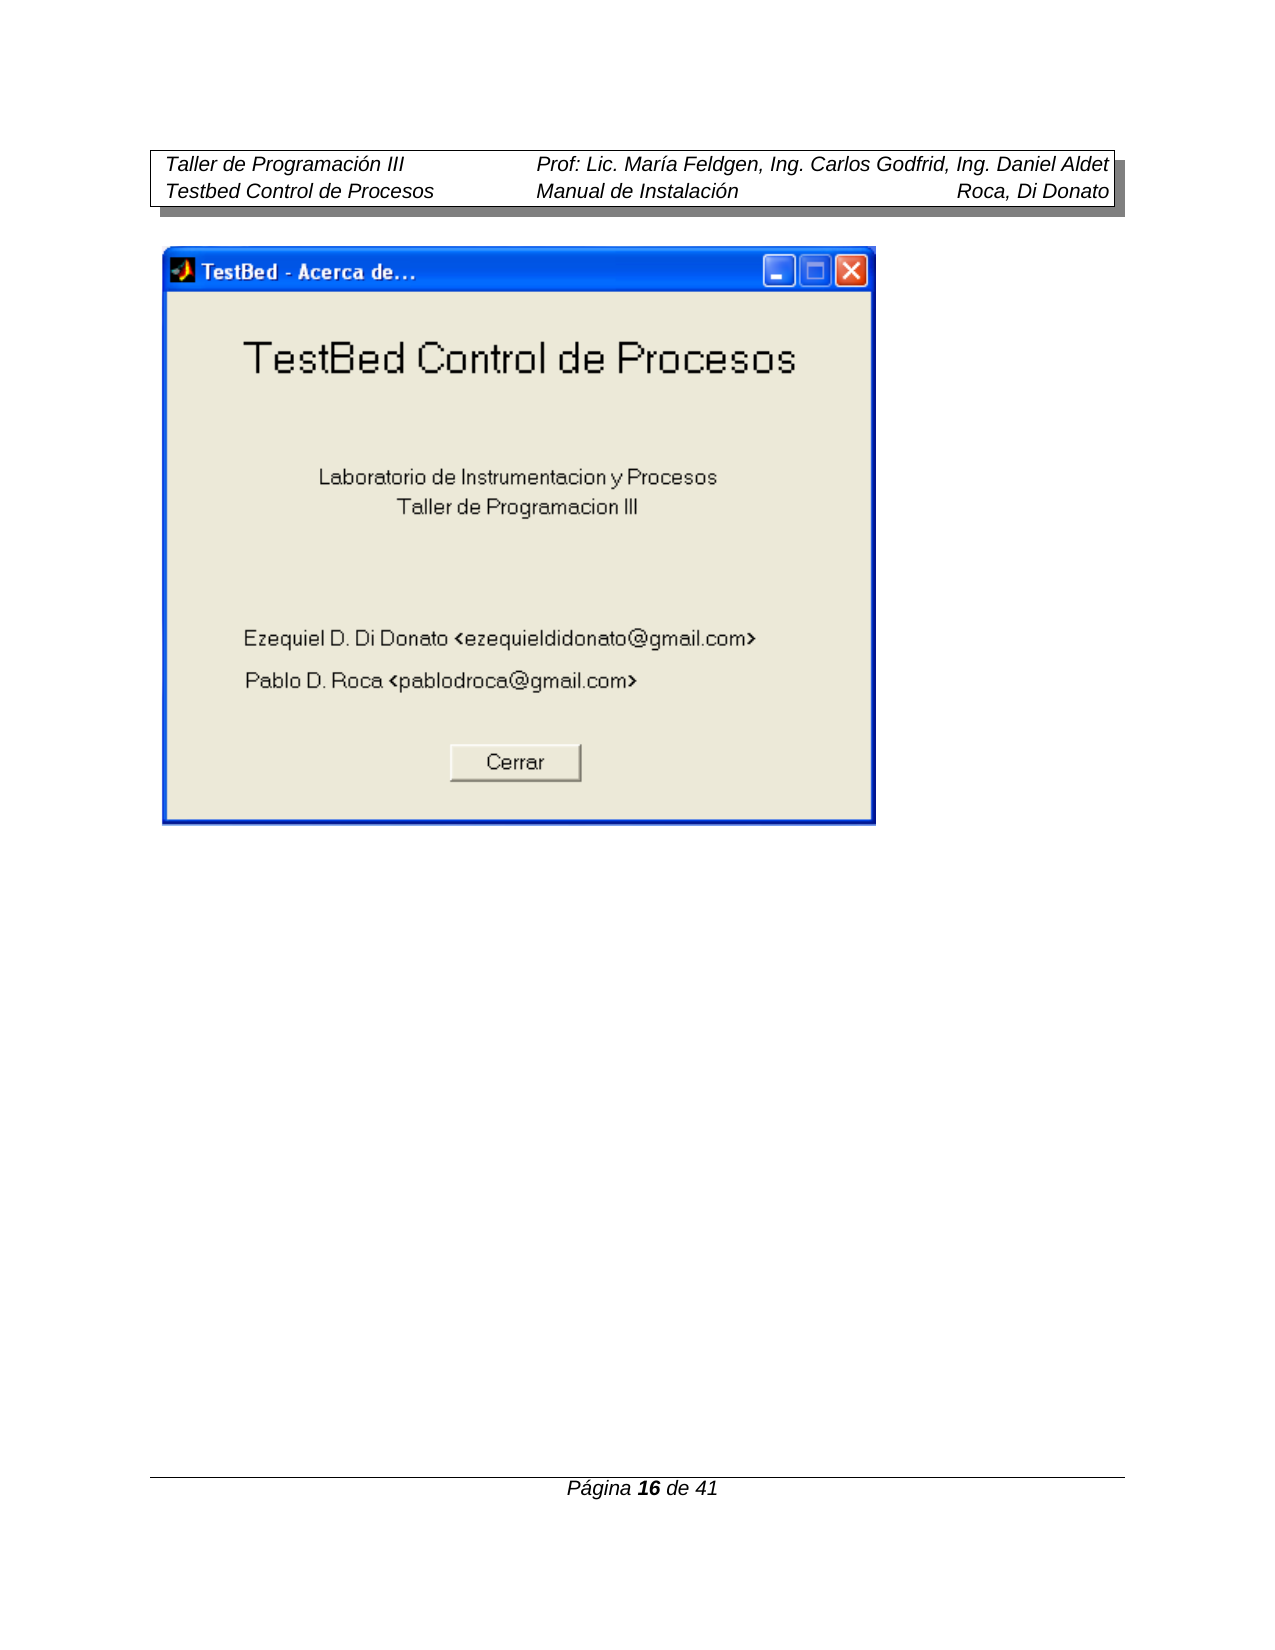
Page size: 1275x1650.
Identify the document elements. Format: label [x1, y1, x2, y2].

picture [161, 246, 876, 826]
